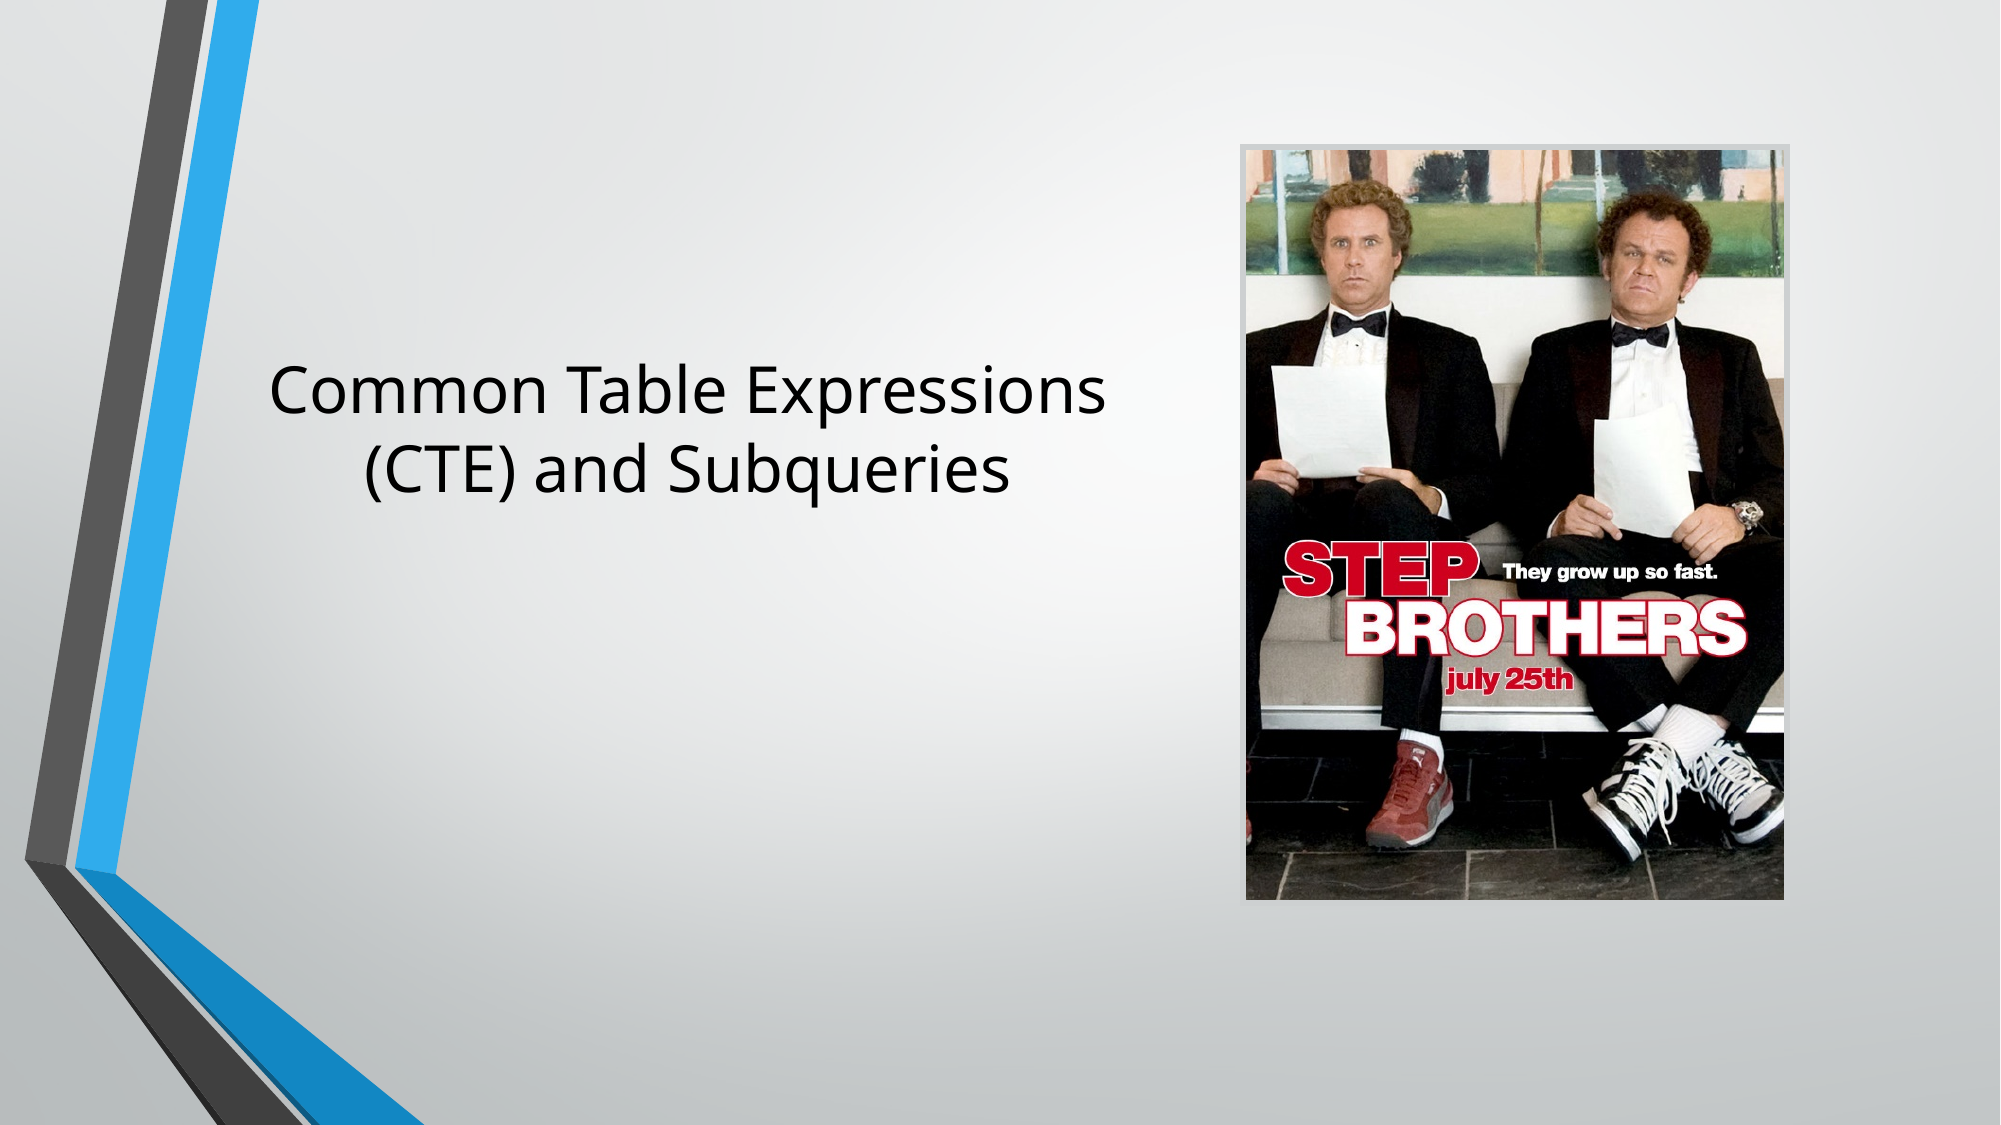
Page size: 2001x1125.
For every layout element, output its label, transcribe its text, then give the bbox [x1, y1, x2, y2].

title Common Table Expressions (CTE) and Subqueries [243, 287, 1134, 513]
picture [1245, 149, 1785, 901]
